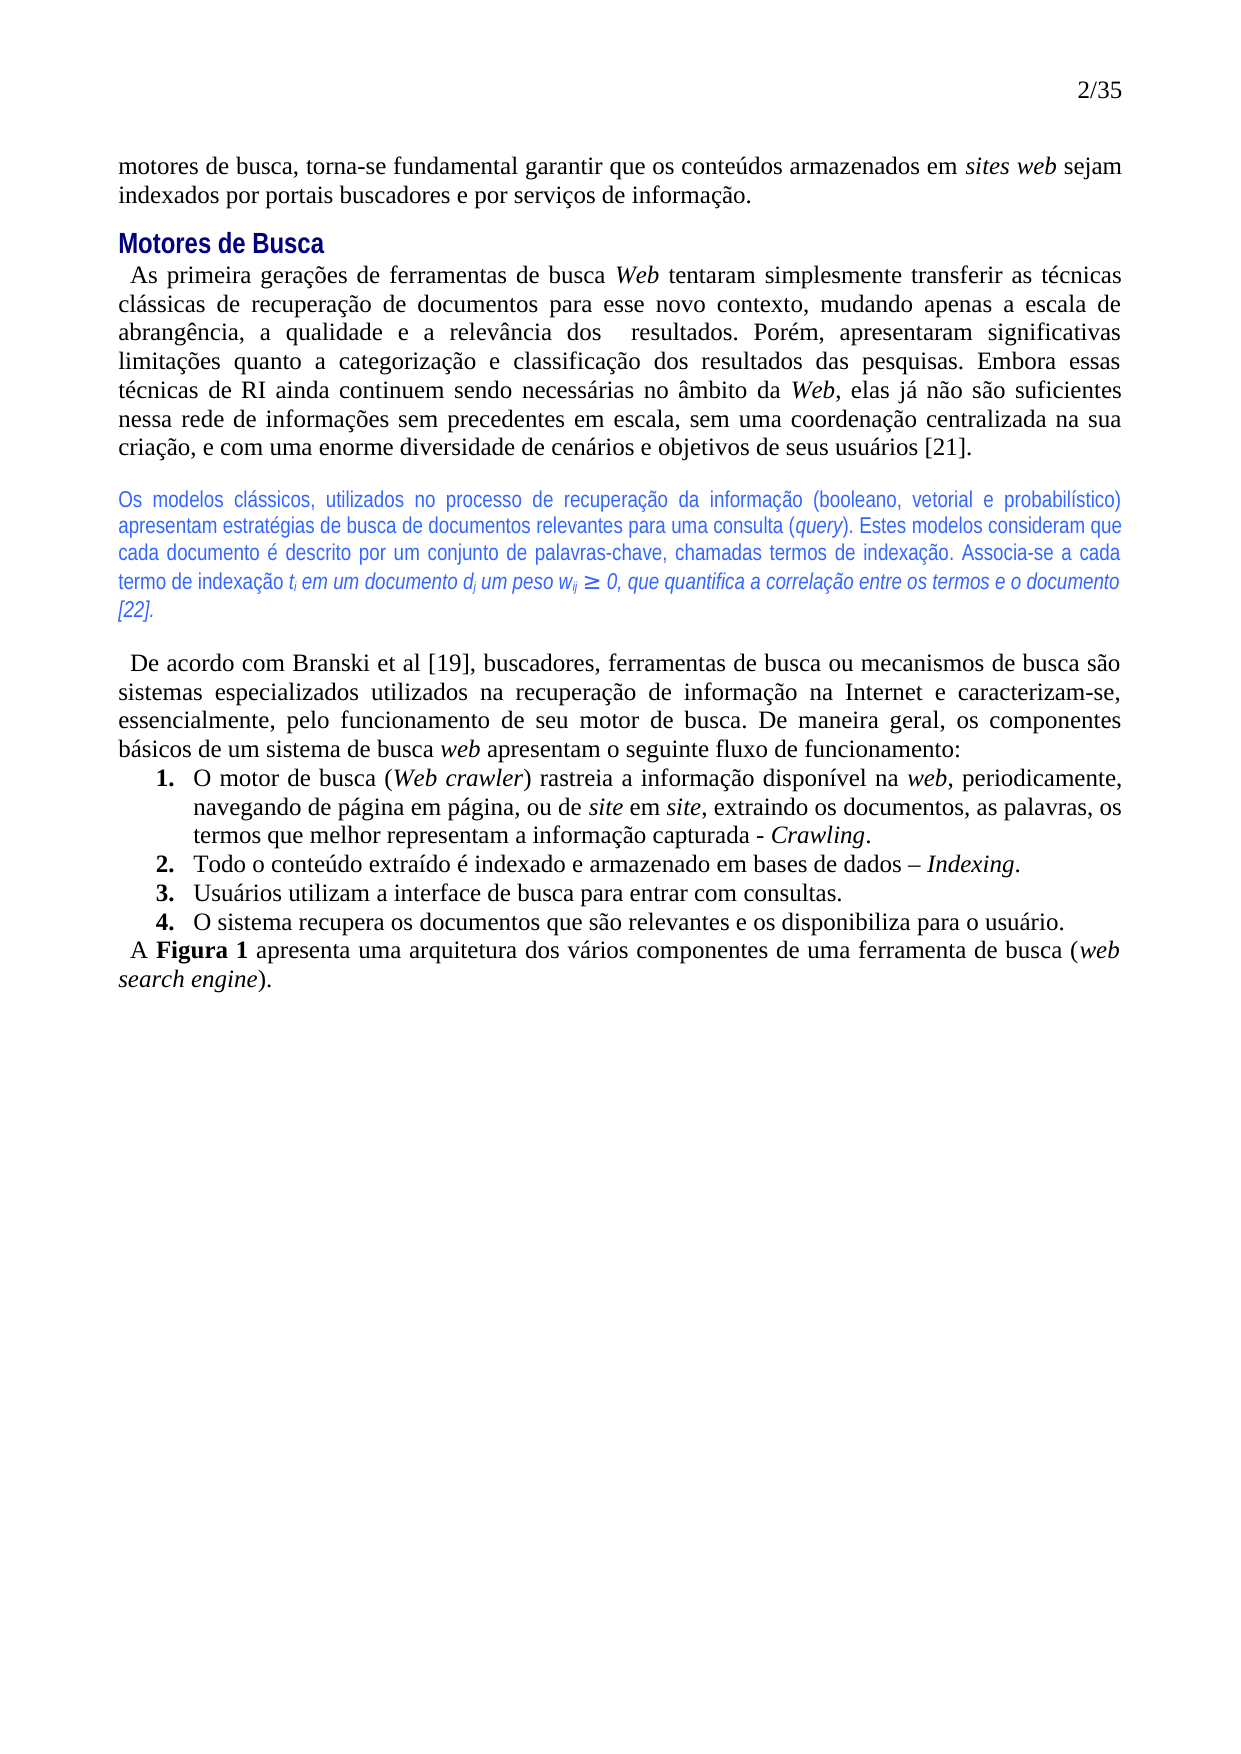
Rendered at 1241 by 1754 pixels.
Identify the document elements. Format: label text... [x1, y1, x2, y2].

list O motor de busca (Web crawler) rastreia a informação disponível na web, periodicamente, navegando de página em página, ou de site em site, extraindo os documentos, as palavras, os termos que melhor representam a informação capturada - Crawling. [156, 763, 1122, 849]
text Os modelos clássicos, utilizados no processo de recuperação da informação (booleano, vetorial e probabilístico) apresentam estratégias de busca de documentos relevantes para uma consulta (query). Estes modelos consideram que cada documento é descrito por um conjunto de palavras-chave, chamadas termos de indexação. Associa-se a cada termo de indexação ti em um documento dj um peso wij ≥ 0, que quantifica a correlação entre os termos e o documento [22]. [118, 486, 1122, 623]
text A Figura 1 apresenta uma arquitetura dos vários componentes de uma ferramenta de busca (web search engine). [118, 935, 1122, 993]
text Motores de Busca [118, 226, 1122, 260]
list Usuários utilizam a interface de busca para entrar com consultas. [156, 878, 1122, 907]
text motores de busca, torna-se fundamental garantir que os conteúdos armazenados em sites web sejam indexados por portais buscadores e por serviços de informação. [118, 151, 1122, 209]
list O sistema recupera os documentos que são relevantes e os disponibiliza para o usuário. [156, 907, 1122, 935]
text As primeira gerações de ferramentas de busca Web tentaram simplesmente transferir as técnicas clássicas de recuperação de documentos para esse novo contexto, mudando apenas a escala de abrangência, a qualidade e a relevância dos resultados. Porém, apresentaram significativas limitações quanto a categorização e classificação dos resultados das pesquisas. Embora essas técnicas de RI ainda continuem sendo necessárias no âmbito da Web, elas já não são suficientes nessa rede de informações sem precedentes em escala, sem uma coordenação centralizada na sua criação, e com uma enorme diversidade de cenários e objetivos de seus usuários [21]. [118, 260, 1122, 461]
list Todo o conteúdo extraído é indexado e armazenado em bases de dados – Indexing. [156, 849, 1122, 878]
text De acordo com Branski et al [19], buscadores, ferramentas de busca ou mecanismos de busca são sistemas especializados utilizados na recuperação de informação na Internet e caracterizam-se, essencialmente, pelo funcionamento de seu motor de busca. De maneira geral, os componentes básicos de um sistema de busca web apresentam o seguinte fluxo de funcionamento: [118, 648, 1122, 763]
